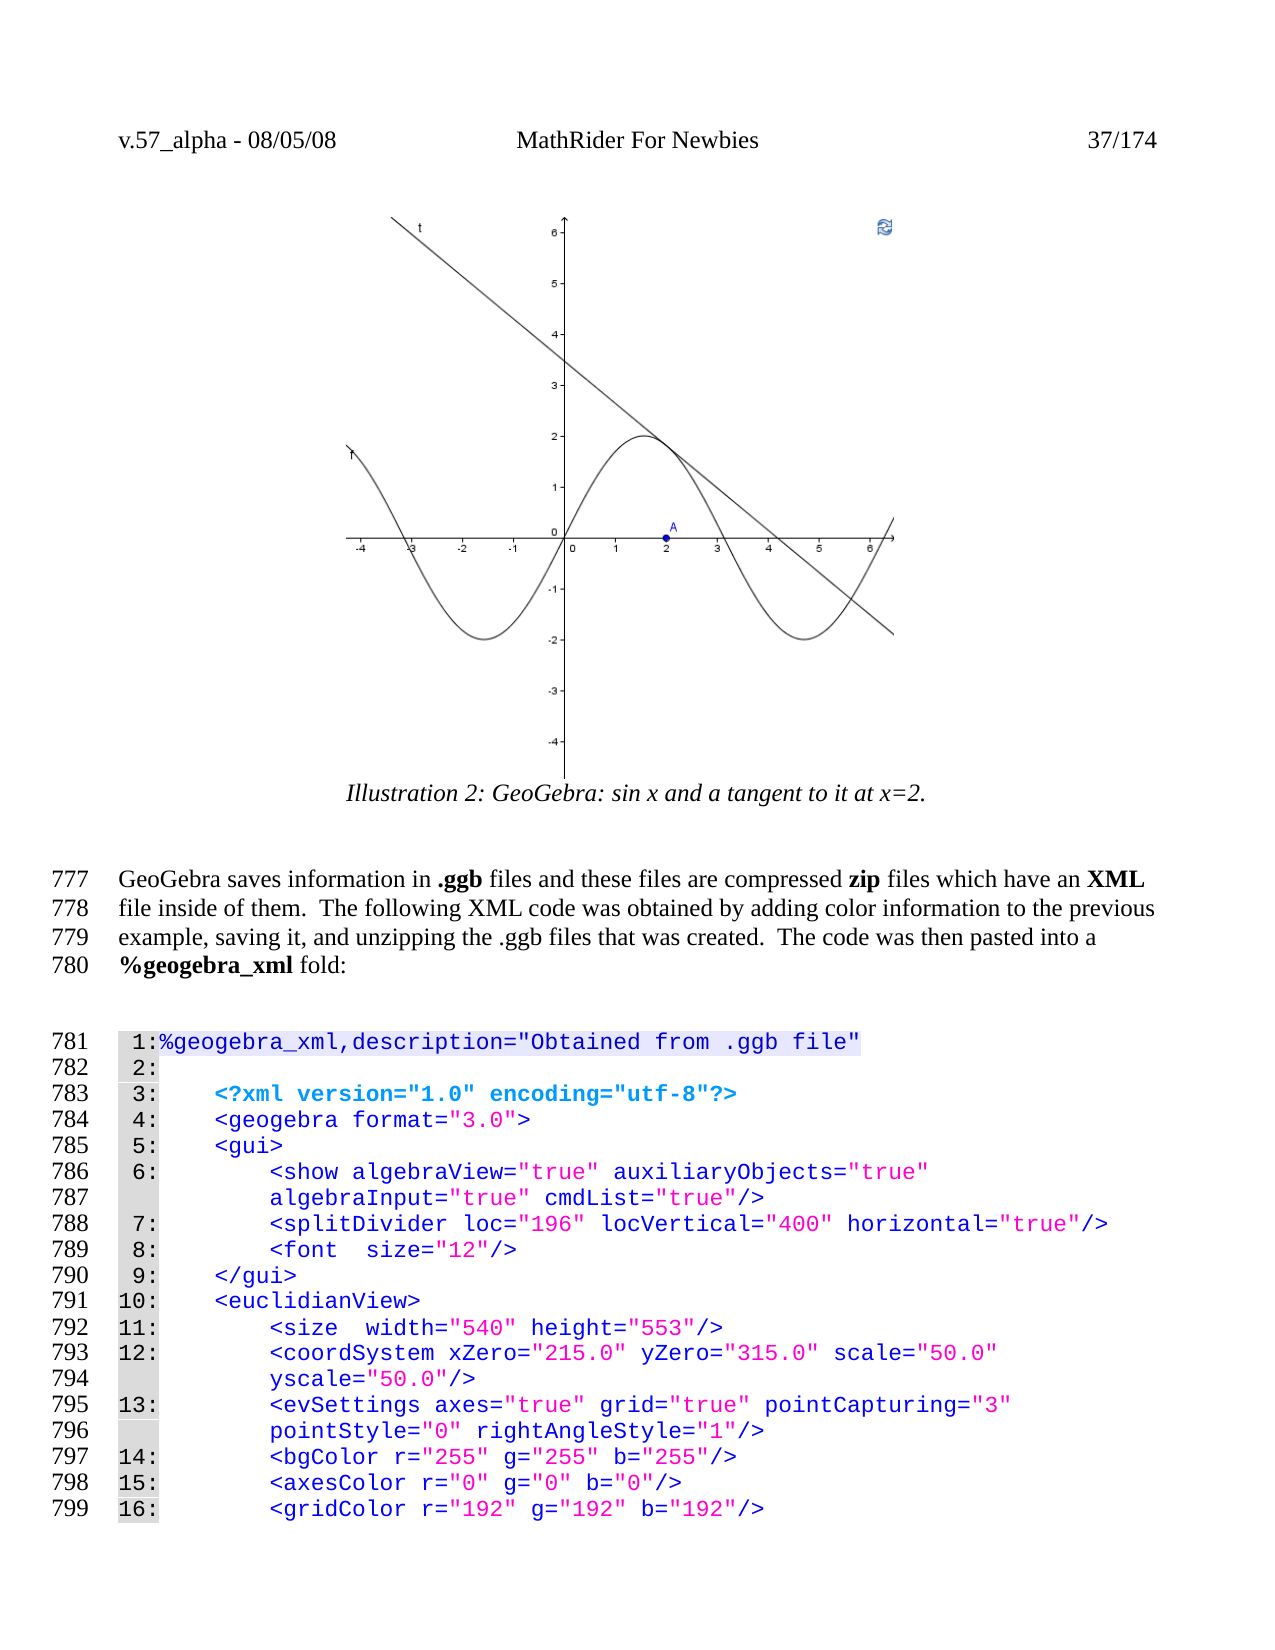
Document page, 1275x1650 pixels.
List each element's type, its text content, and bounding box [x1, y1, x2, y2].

text 15: <axesColor r="0" g="0" b="0"/> [118, 1471, 1157, 1497]
text 16: <gridColor r="192" g="192" b="192"/> [118, 1497, 1157, 1523]
text 5: <gui> [118, 1134, 1157, 1160]
text 1:%geogebra_xml,description="Obtained from .ggb file" [118, 1031, 1157, 1056]
text 10: <euclidianView> [118, 1290, 1157, 1316]
text yscale="50.0"/> [118, 1368, 1157, 1394]
text 2: [118, 1056, 1157, 1082]
text Illustration 2: GeoGebra: sin x and a tangent to it at x=2. [346, 230, 929, 807]
text 11: <size width="540" height="553"/> [118, 1316, 1157, 1342]
text 3: <?xml version="1.0" encoding="utf-8"?> [118, 1082, 1157, 1108]
text GeoGebra saves information in .ggb files and these files are compressed zip files which have an XML file inside of them. The following XML code was obtained by adding color information to the previous example, saving it, and unzipping the .ggb files that was created. The code was then pasted into a %geogebra_xml fold: [118, 864, 1157, 979]
text 9: </gui> [118, 1264, 1157, 1290]
text 13: <evSettings axes="true" grid="true" pointCapturing="3" [118, 1394, 1157, 1419]
text 4: <geogebra format="3.0"> [118, 1108, 1157, 1134]
text pointStyle="0" rightAngleStyle="1"/> [118, 1419, 1157, 1446]
text 8: <font size="12"/> [118, 1238, 1157, 1264]
text 12: <coordSystem xZero="215.0" yZero="315.0" scale="50.0" [118, 1342, 1157, 1368]
text algebraInput="true" cmdList="true"/> [118, 1186, 1157, 1212]
text 7: <splitDivider loc="196" locVertical="400" horizontal="true"/> [118, 1212, 1157, 1238]
text 14: <bgColor r="255" g="255" b="255"/> [118, 1446, 1157, 1471]
text 6: <show algebraView="true" auxiliaryObjects="true" [118, 1160, 1157, 1186]
